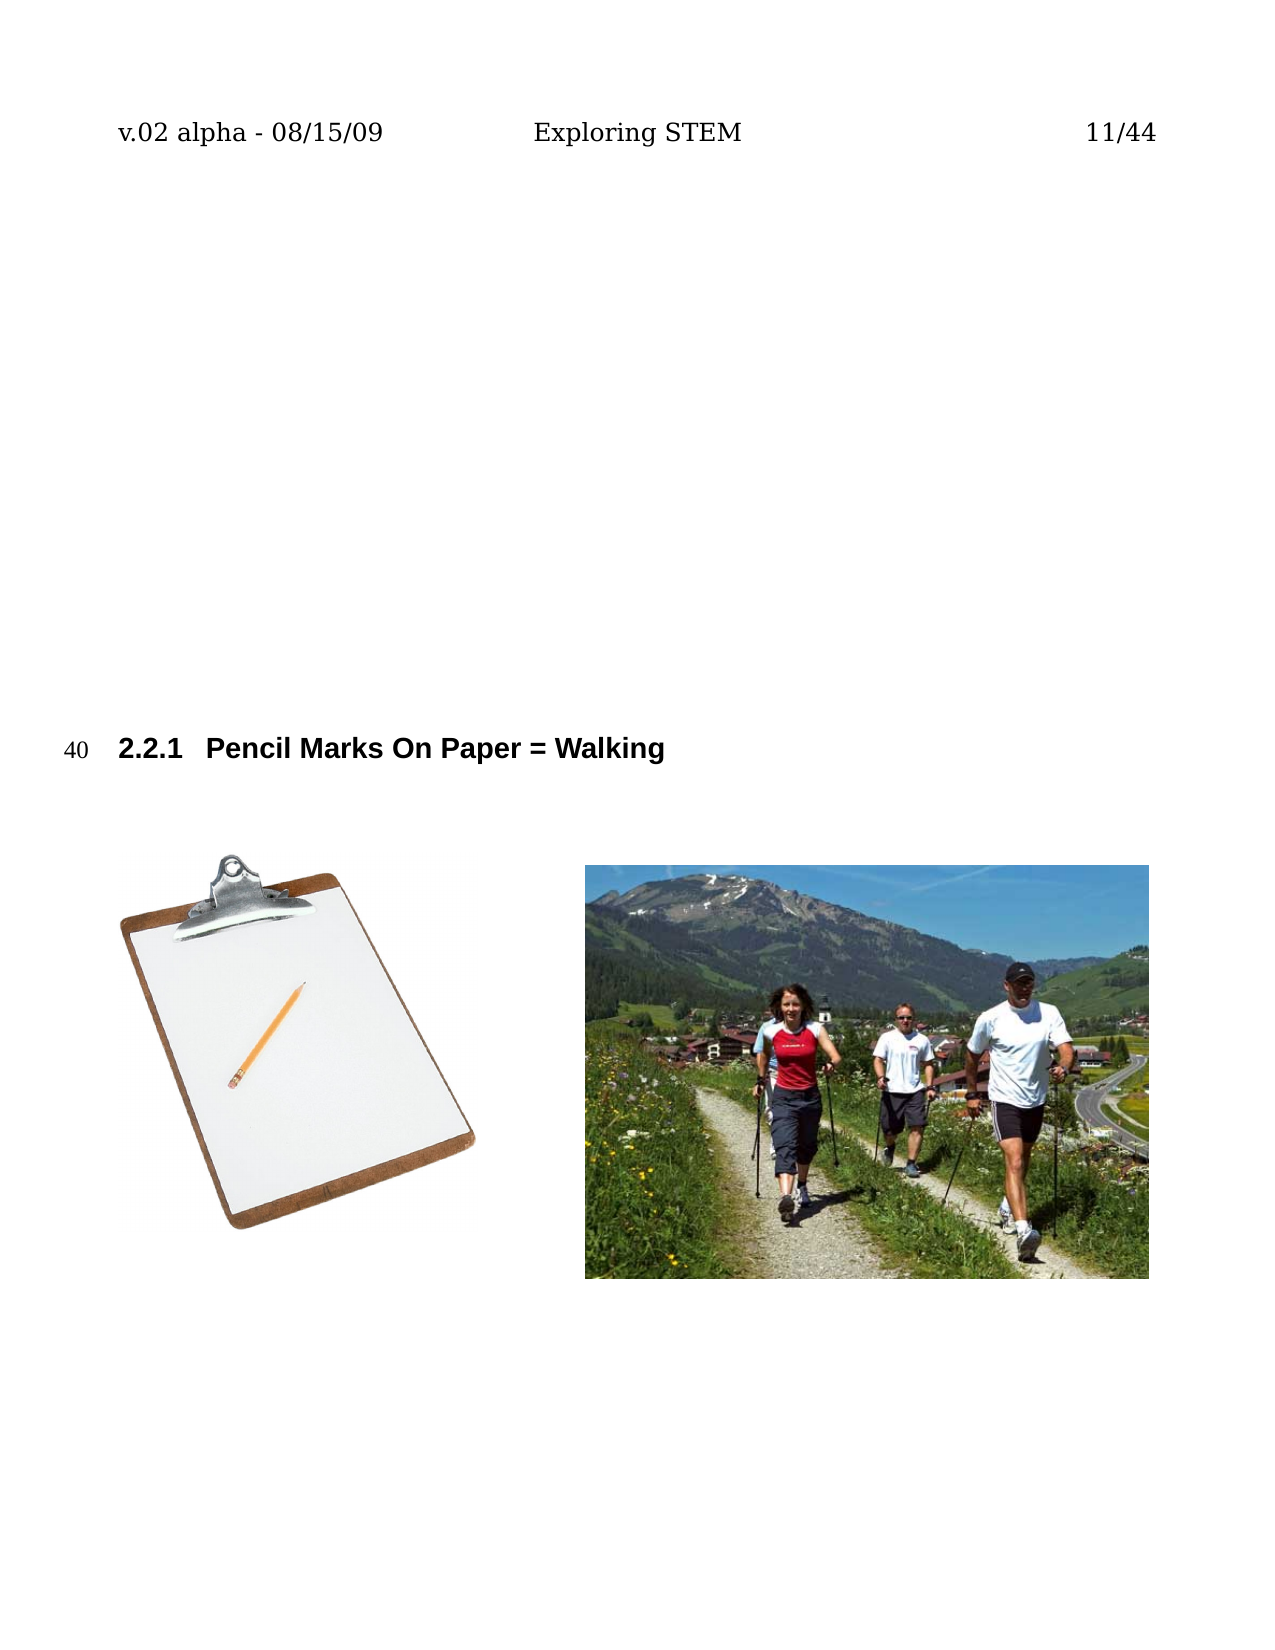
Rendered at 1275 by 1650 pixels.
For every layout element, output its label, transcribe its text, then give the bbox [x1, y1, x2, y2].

subtitle Pencil Marks On Paper = Walking [118, 731, 1157, 764]
picture [118, 852, 478, 1232]
picture [585, 865, 1149, 1279]
